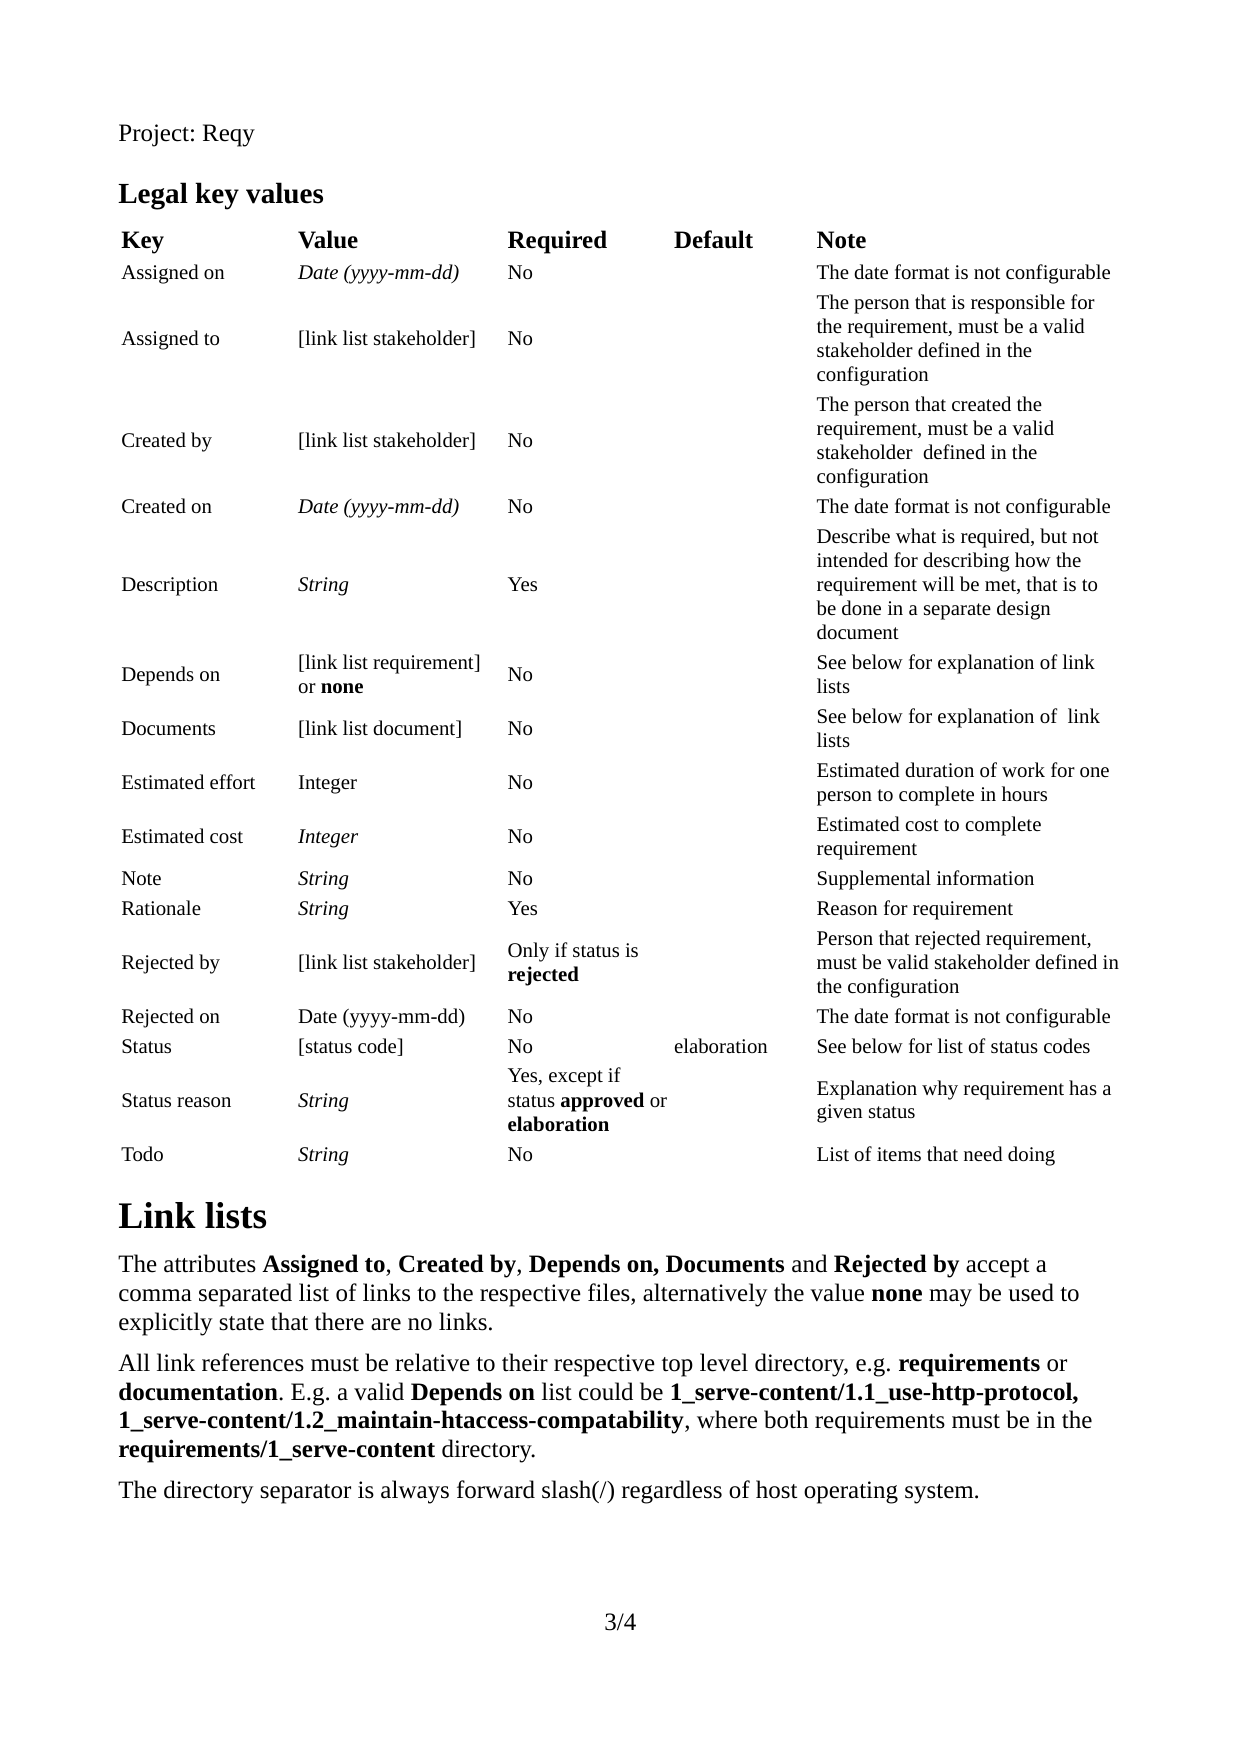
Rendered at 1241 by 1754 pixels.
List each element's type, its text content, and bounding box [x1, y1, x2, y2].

table_cell No [505, 287, 671, 389]
text The directory separator is always forward slash(/) regardless of host operating system. [118, 1475, 1122, 1504]
table_cell Created on [118, 491, 295, 521]
subtitle Legal key values [118, 176, 1122, 210]
table_cell Rejected on [118, 1001, 295, 1031]
table_cell List of items that need doing [814, 1139, 1123, 1168]
table_cell [671, 1139, 813, 1168]
table_header Value [295, 223, 504, 257]
table_cell [link list stakeholder] [295, 287, 504, 389]
table_cell [link list stakeholder] [295, 923, 504, 1001]
table_cell [671, 863, 813, 893]
table_cell Estimated cost to complete requirement [814, 809, 1123, 863]
table_cell [671, 257, 813, 287]
table_cell Rationale [118, 893, 295, 923]
table_cell Reason for requirement [814, 893, 1123, 923]
table_cell [671, 701, 813, 755]
table_cell [671, 647, 813, 701]
table_cell [671, 287, 813, 389]
table_cell No [505, 1031, 671, 1061]
table_cell Todo [118, 1139, 295, 1168]
table_cell [671, 809, 813, 863]
table_cell No [505, 1001, 671, 1031]
table_cell Date (yyyy-mm-dd) [295, 1001, 504, 1031]
table_cell The person that created the requirement, must be a valid stakeholder defined in the configuration [814, 389, 1123, 491]
table_cell Status [118, 1031, 295, 1061]
table_cell The person that is responsible for the requirement, must be a valid stakeholder defined in the configuration [814, 287, 1123, 389]
table_cell No [505, 863, 671, 893]
table_header Default [671, 223, 813, 257]
table_cell String [295, 893, 504, 923]
table_cell Yes [505, 893, 671, 923]
table_cell String [295, 863, 504, 893]
text All link references must be relative to their respective top level directory, e.g. requirements or documentation. E.g. a valid Depends on list could be 1_serve-content/1.1_use-http-protocol, 1_serve-content/1.2_maintain-htaccess-compatability, where both requirements must be in the requirements/1_serve-content directory. [118, 1348, 1122, 1463]
table_cell Depends on [118, 647, 295, 701]
table_cell [671, 1061, 813, 1138]
table_cell Estimated cost [118, 809, 295, 863]
table_cell Supplemental information [814, 863, 1123, 893]
table_header Key [118, 223, 295, 257]
table_cell Estimated duration of work for one person to complete in hours [814, 755, 1123, 809]
table_cell [671, 1001, 813, 1031]
table_cell Documents [118, 701, 295, 755]
table_cell Yes [505, 521, 671, 647]
table_cell [link list document] [295, 701, 504, 755]
table_cell No [505, 491, 671, 521]
table_cell Only if status is rejected [505, 923, 671, 1001]
table_cell No [505, 647, 671, 701]
table_cell String [295, 1061, 504, 1138]
table_cell Integer [295, 809, 504, 863]
table_cell See below for explanation of link lists [814, 647, 1123, 701]
table_cell No [505, 701, 671, 755]
table_cell Integer [295, 755, 504, 809]
table_cell No [505, 389, 671, 491]
table_cell No [505, 809, 671, 863]
table_header Note [814, 223, 1123, 257]
table_cell Note [118, 863, 295, 893]
table_cell No [505, 755, 671, 809]
table_cell See below for list of status codes [814, 1031, 1123, 1061]
table_cell Date (yyyy-mm-dd) [295, 491, 504, 521]
table_cell [671, 755, 813, 809]
table_cell Created by [118, 389, 295, 491]
table_cell Description [118, 521, 295, 647]
table_cell [671, 923, 813, 1001]
table_cell [671, 893, 813, 923]
table_header Required [505, 223, 671, 257]
table_cell No [505, 1139, 671, 1168]
table_cell Explanation why requirement has a given status [814, 1061, 1123, 1138]
table_cell Assigned to [118, 287, 295, 389]
table_cell [671, 389, 813, 491]
table_cell See below for explanation of link lists [814, 701, 1123, 755]
table_cell The date format is not configurable [814, 1001, 1123, 1031]
table_cell No [505, 257, 671, 287]
table_cell String [295, 1139, 504, 1168]
table_cell Date (yyyy-mm-dd) [295, 257, 504, 287]
table_cell Assigned on [118, 257, 295, 287]
table_cell [link list requirement] or none [295, 647, 504, 701]
table_cell Status reason [118, 1061, 295, 1138]
subtitle Link lists [118, 1193, 1122, 1237]
table_cell The date format is not configurable [814, 491, 1123, 521]
table_cell Estimated effort [118, 755, 295, 809]
table_cell elaboration [671, 1031, 813, 1061]
table_cell Person that rejected requirement, must be valid stakeholder defined in the configuration [814, 923, 1123, 1001]
table_cell [671, 491, 813, 521]
table_cell Rejected by [118, 923, 295, 1001]
table_cell [status code] [295, 1031, 504, 1061]
table_cell Describe what is required, but not intended for describing how the requirement will be met, that is to be done in a separate design document [814, 521, 1123, 647]
table_cell The date format is not configurable [814, 257, 1123, 287]
table_cell Yes, except if status approved or elaboration [505, 1061, 671, 1138]
table_cell [link list stakeholder] [295, 389, 504, 491]
table_cell [671, 521, 813, 647]
text The attributes Assigned to, Created by, Depends on, Documents and Rejected by accept a comma separated list of links to the respective files, alternatively the value none may be used to explicitly state that there are no links. [118, 1249, 1122, 1335]
table_cell String [295, 521, 504, 647]
